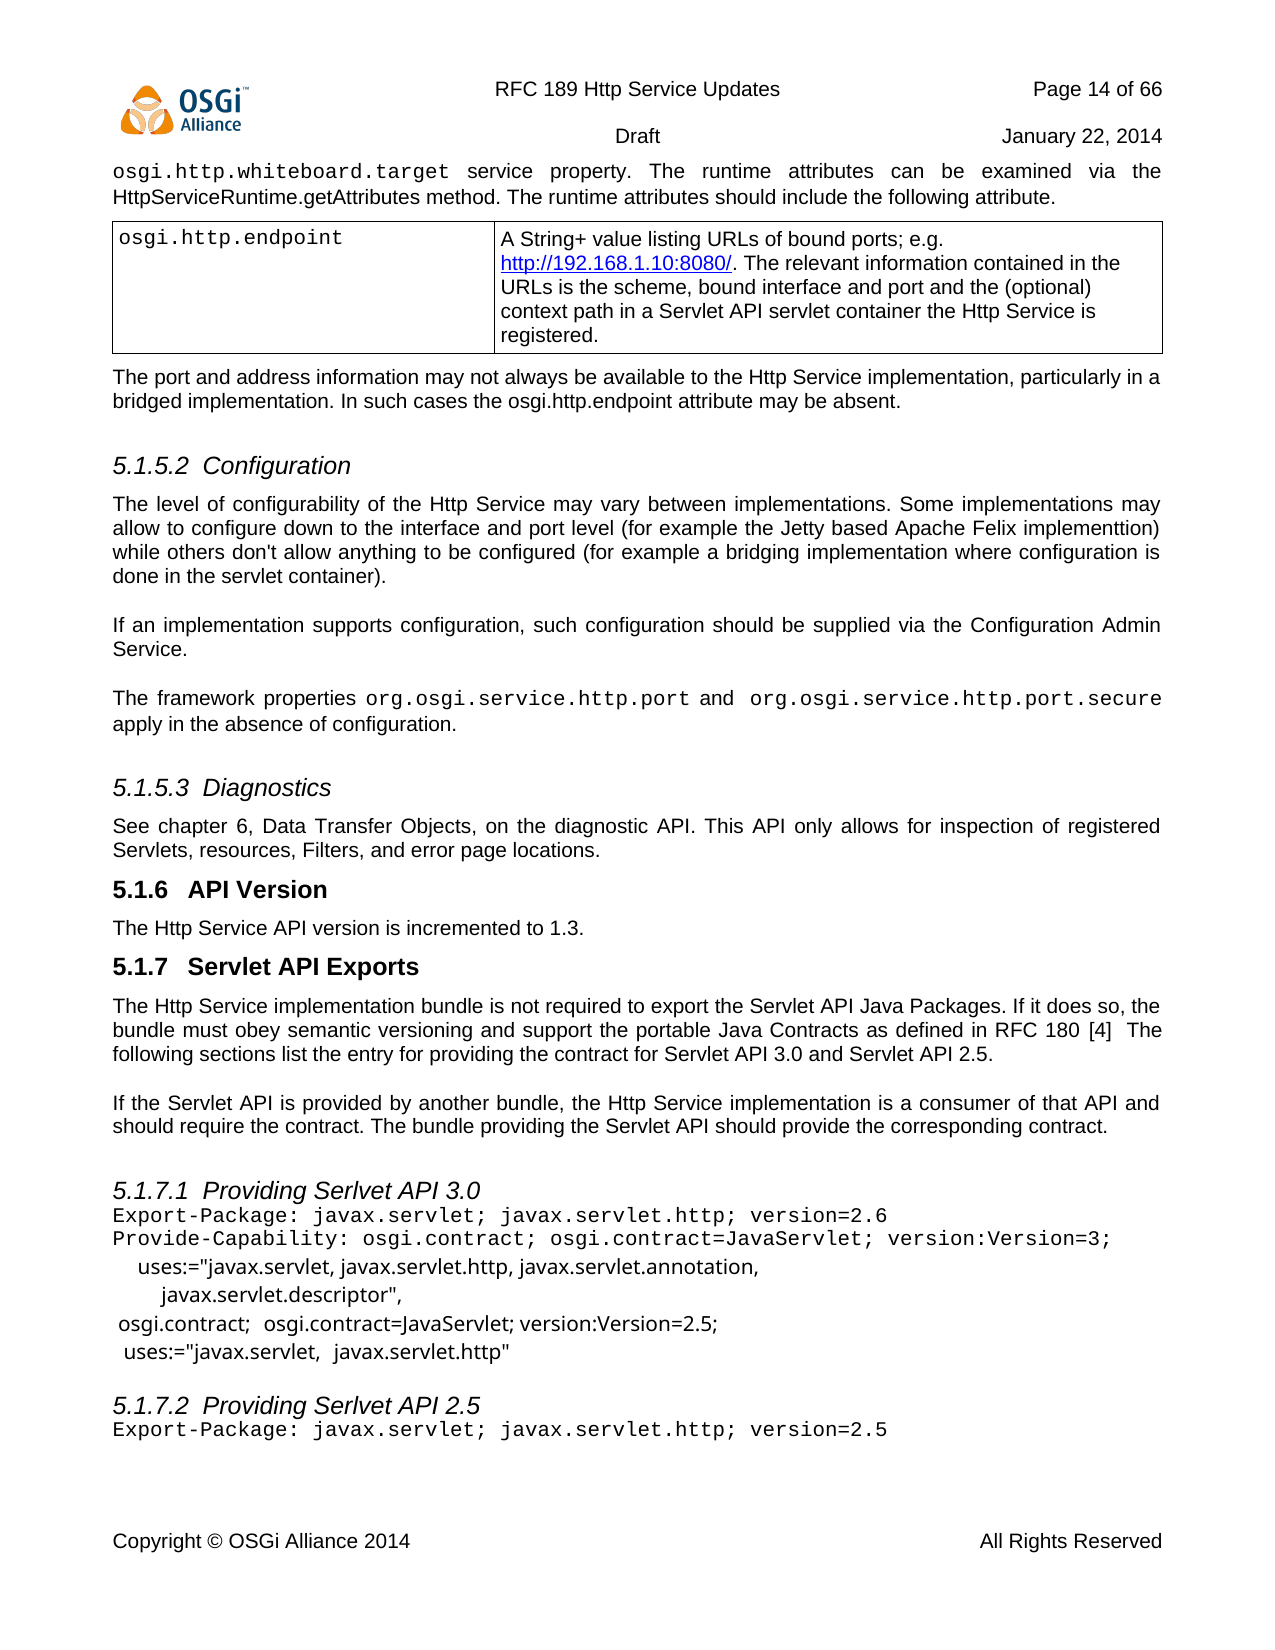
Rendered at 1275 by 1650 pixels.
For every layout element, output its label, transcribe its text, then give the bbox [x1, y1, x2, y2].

picture [113, 78, 257, 142]
subtitle Diagnostics [112, 773, 1162, 802]
text If the Servlet API is provided by another bundle, the Http Service implementation is a consumer of that API and should require the contract. The bundle providing the Servlet API should provide the corresponding contract. [112, 1090, 1162, 1138]
text uses:="javax.servlet, javax.servlet.http, javax.servlet.annotation, [112, 1252, 1162, 1280]
text The framework properties org.osgi.service.http.port and org.osgi.service.http.port.secure apply in the absence of configuration. [112, 686, 1162, 735]
text The Http Service API version is incremented to 1.3. [112, 916, 1162, 940]
text The Http Service implementation bundle is not required to export the Servlet API Java Packages. If it does so, the bundle must obey semantic versioning and support the portable Java Contracts as defined in RFC 180 [4]. The following sections list the entry for providing the contract for Servlet API 3.0 and Servlet API 2.5. [112, 993, 1162, 1065]
table_header A String+ value listing URLs of bound ports; e.g. http://192.168.1.10:8080/. The relevant information contained in the URLs is the scheme, bound interface and port and the (optional) context path in a Servlet API servlet container the Http Service is registered. [495, 222, 1162, 353]
table_header osgi.http.endpoint [113, 222, 494, 353]
subtitle API Version [112, 874, 1162, 903]
text See chapter , Data Transfer Objects, on the diagnostic API. This API only allows for inspection of registered Servlets, resources, Filters, and error page locations. [112, 814, 1162, 862]
text javax.servlet.descriptor", [112, 1280, 1162, 1309]
text Provide-Capability: osgi.contract; osgi.contract=JavaServlet; version:Version=3; [112, 1228, 1162, 1252]
text osgi.contract; osgi.contract=JavaServlet; version:Version=2.5; [112, 1309, 1162, 1337]
text The level of configurability of the Http Service may vary between implementations. Some implementations may allow to configure down to the interface and port level (for example the Jetty based Apache Felix implementtion) while others don't allow anything to be configured (for example a bridging implementation where configuration is done in the servlet container). [112, 492, 1162, 588]
text uses:="javax.servlet, javax.servlet.http" [112, 1337, 1162, 1366]
text If an implementation supports configuration, such configuration should be supplied via the Configuration Admin Service. [112, 613, 1162, 661]
text Export-Package: javax.servlet; javax.servlet.http; version=2.6 [112, 1204, 1162, 1228]
text The port and address information may not always be available to the Http Service implementation, particularly in a bridged implementation. In such cases the osgi.http.endpoint attribute may be absent. [112, 365, 1162, 413]
subtitle Configuration [112, 451, 1162, 479]
subtitle Providing Serlvet API 2.5 [112, 1391, 1162, 1419]
text Export-Package: javax.servlet; javax.servlet.http; version=2.5 [112, 1419, 1162, 1443]
subtitle Providing Serlvet API 3.0 [112, 1176, 1162, 1204]
text osgi.http.whiteboard.target service property. The runtime attributes can be examined via the HttpServiceRuntime.getAttributes method. The runtime attributes should include the following attribute. [112, 159, 1162, 209]
subtitle Servlet API Exports [112, 952, 1162, 981]
